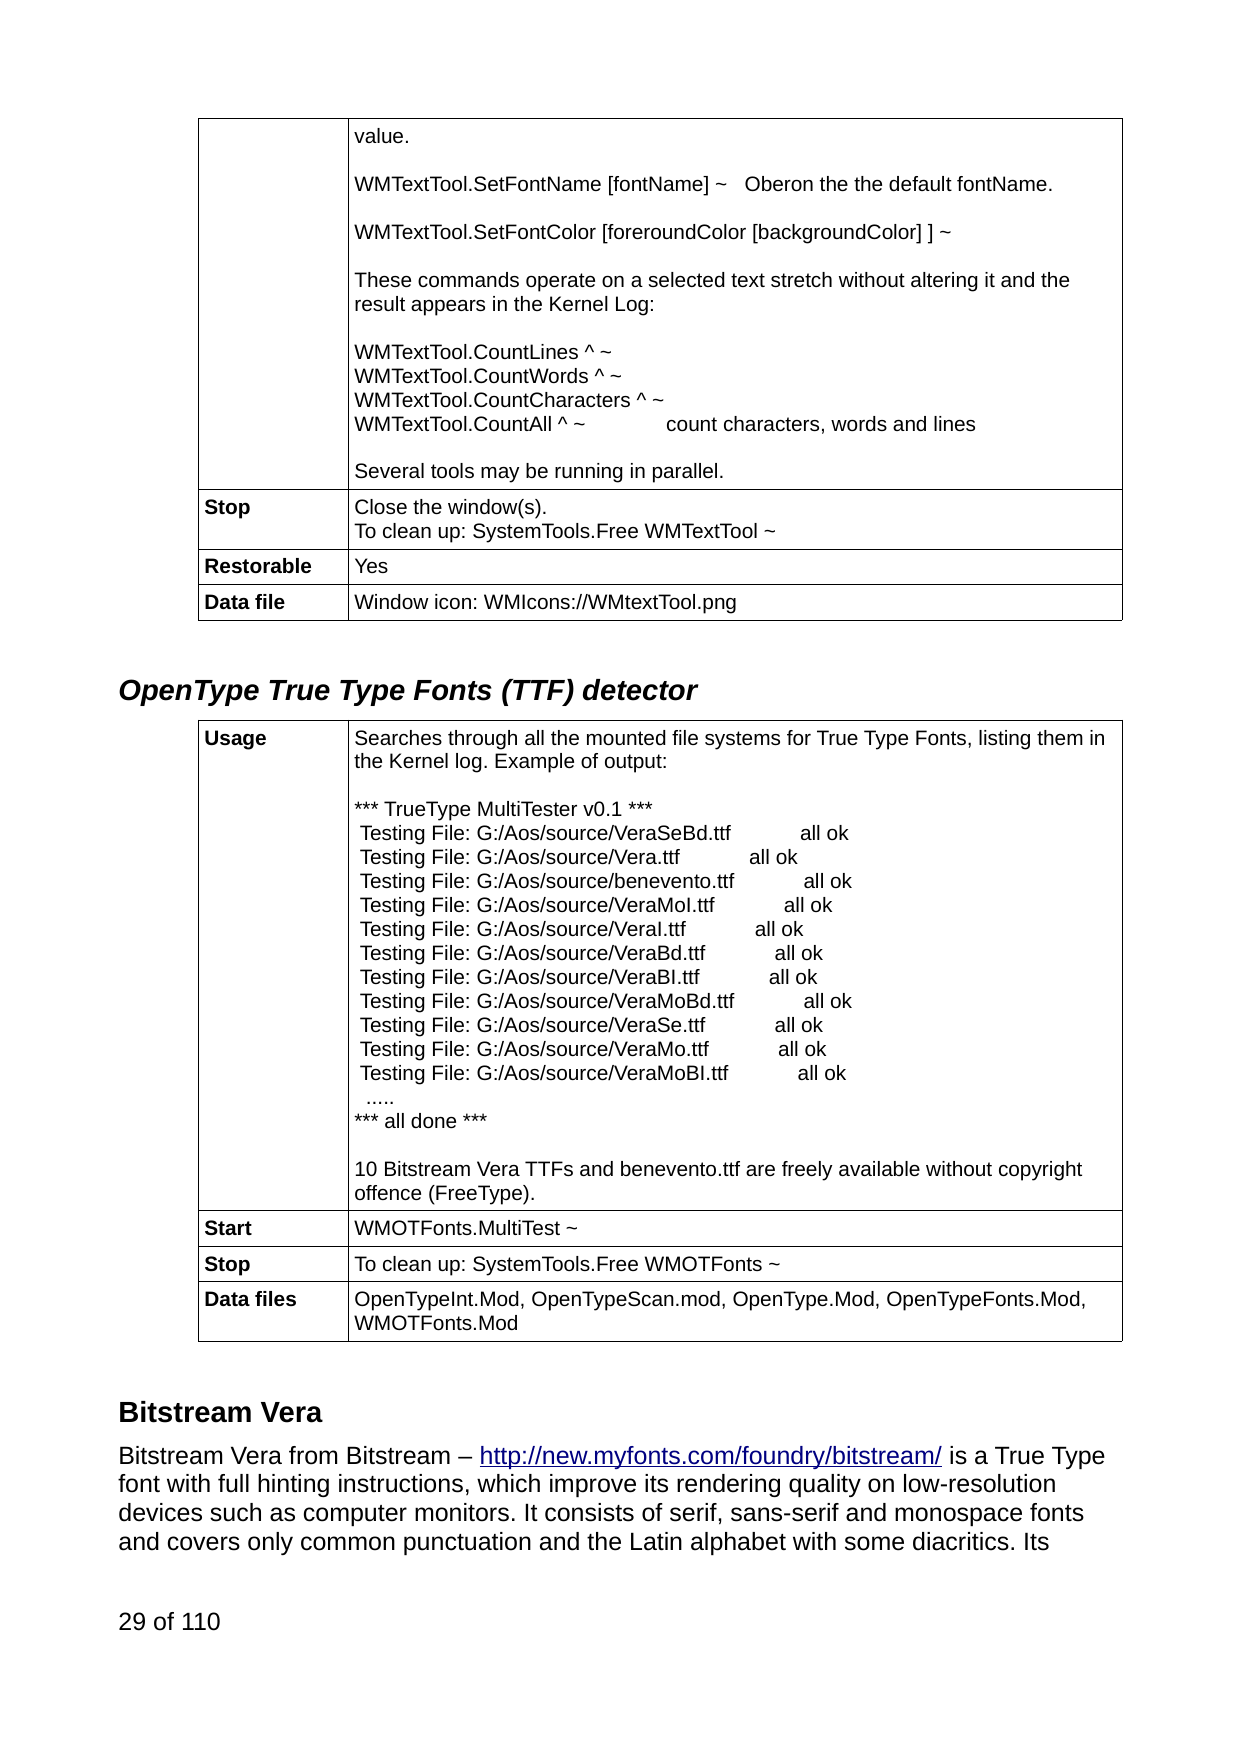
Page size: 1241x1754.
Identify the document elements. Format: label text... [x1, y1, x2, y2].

table_cell OpenTypeInt.Mod, OpenTypeScan.mod, OpenType.Mod, OpenTypeFonts.Mod, WMOTFonts.Mod [349, 1282, 1122, 1341]
table_cell Start [199, 1211, 348, 1246]
table_cell [199, 119, 348, 489]
table_cell Data file [199, 585, 348, 619]
table_cell WMOTFonts.MultiTest ~ [349, 1211, 1122, 1246]
subtitle OpenType True Type Fonts (TTF) detector [118, 673, 1122, 707]
table_cell Stop [199, 490, 348, 548]
table_cell Window icon: WMIcons://WMtextTool.png [349, 585, 1122, 619]
table_cell Restorable [199, 550, 348, 584]
table_cell To clean up: SystemTools.Free WMOTFonts ~ [349, 1247, 1122, 1281]
text Bitstream Vera from Bitstream – http://new.myfonts.com/foundry/bitstream/ is a True Type font with full hinting instructions, which improve its rendering quality on low-resolution devices such as computer monitors. It consists of serif, sans-serif and monospace fonts and covers only common punctuation and the Latin alphabet with some diacritics. Its [118, 1441, 1122, 1556]
table_header Usage [199, 721, 348, 1210]
table_cell Close the window(s). To clean up: SystemTools.Free WMTextTool ~ [349, 490, 1122, 548]
table_cell Data files [199, 1282, 348, 1341]
subtitle Bitstream Vera [118, 1394, 1122, 1428]
table_cell Stop [199, 1247, 348, 1281]
table_cell Yes [349, 550, 1122, 584]
table_cell value. WMTextTool.SetFontName [fontName] ~ Oberon the the default fontName. WMTextTool.SetFontColor [foreroundColor [backgroundColor] ] ~ These commands operate on a selected text stretch without altering it and the result appears in the Kernel Log: WMTextTool.CountLines ^ ~ WMTextTool.CountWords ^ ~ WMTextTool.CountCharacters ^ ~ WMTextTool.CountAll ^ ~ count characters, words and lines Several tools may be running in parallel. [349, 119, 1122, 489]
table_header Searches through all the mounted file systems for True Type Fonts, listing them in the Kernel log. Example of output: *** TrueType MultiTester v0.1 *** Testing File: G:/Aos/source/VeraSeBd.ttf all ok Testing File: G:/Aos/source/Vera.ttf all ok Testing File: G:/Aos/source/benevento.ttf all ok Testing File: G:/Aos/source/VeraMoI.ttf all ok Testing File: G:/Aos/source/VeraI.ttf all ok Testing File: G:/Aos/source/VeraBd.ttf all ok Testing File: G:/Aos/source/VeraBI.ttf all ok Testing File: G:/Aos/source/VeraMoBd.ttf all ok Testing File: G:/Aos/source/VeraSe.ttf all ok Testing File: G:/Aos/source/VeraMo.ttf all ok Testing File: G:/Aos/source/VeraMoBI.ttf all ok ..... *** all done *** 10 Bitstream Vera TTFs and benevento.ttf are freely available without copyright offence (FreeType). [349, 721, 1122, 1210]
